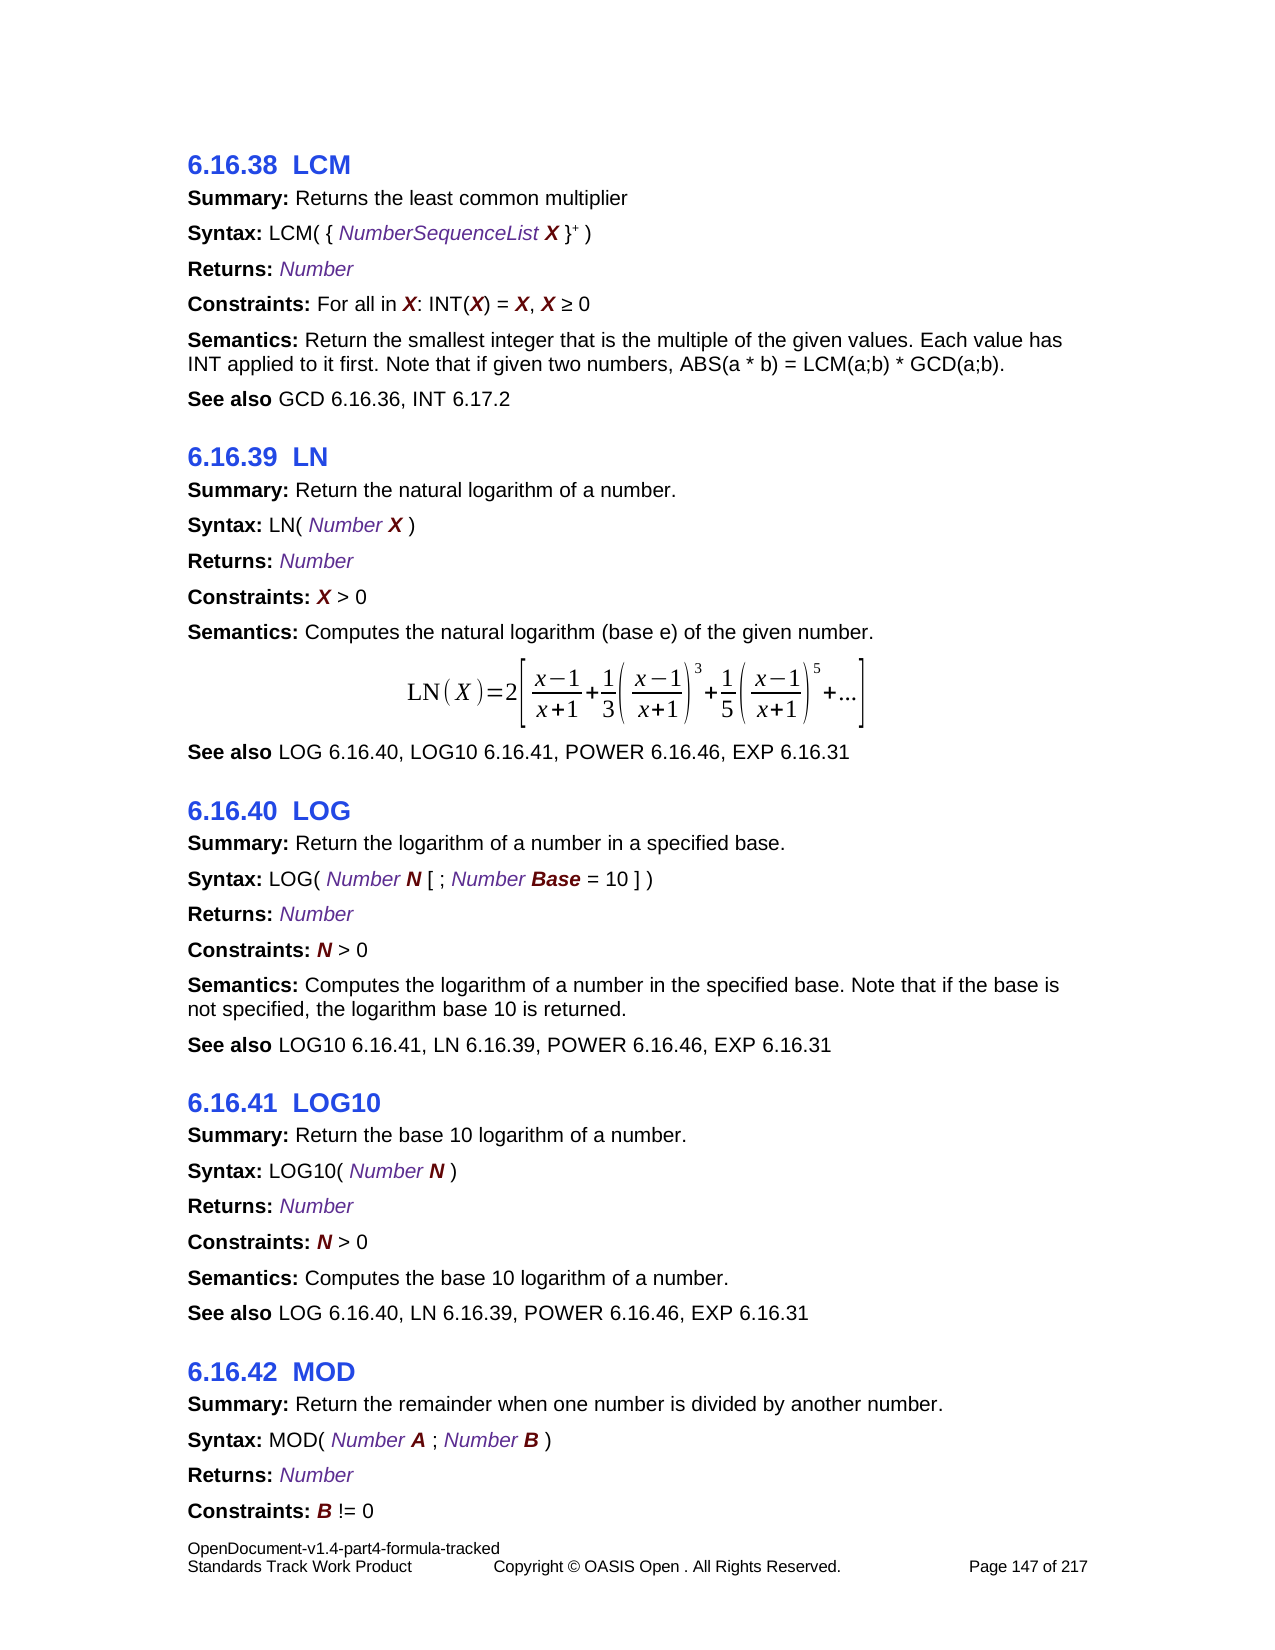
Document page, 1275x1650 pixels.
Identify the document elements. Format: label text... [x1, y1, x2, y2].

text Semantics: Computes the natural logarithm (base e) of the given number. [187, 621, 1088, 644]
subtitle LOG [187, 795, 1088, 825]
text Returns: Number [187, 549, 1088, 573]
text See also GCD 6.16.36, INT 6.17.2 [187, 388, 1088, 411]
text Summary: Returns the least common multiplier [187, 186, 1088, 209]
text Syntax: MOD( Number A ; Number B ) [187, 1428, 1088, 1452]
text Returns: Number [187, 903, 1088, 926]
text Syntax: LCM( { NumberSequenceList X }+ ) [187, 222, 1088, 245]
text Constraints: X > 0 [187, 585, 1088, 609]
text Summary: Return the logarithm of a number in a specified base. [187, 831, 1088, 855]
text See also LOG 6.16.40, LN 6.16.39, POWER 6.16.46, EXP 6.16.31 [187, 1302, 1088, 1325]
text Summary: Return the base 10 logarithm of a number. [187, 1124, 1088, 1147]
subtitle LN [187, 442, 1088, 472]
subtitle LOG10 [187, 1088, 1088, 1118]
text See also LOG 6.16.40, LOG10 6.16.41, POWER 6.16.46, EXP 6.16.31 [187, 741, 1088, 764]
text See also LOG10 6.16.41, LN 6.16.39, POWER 6.16.46, EXP 6.16.31 [187, 1033, 1088, 1057]
text Returns: Number [187, 1464, 1088, 1487]
text Constraints: N > 0 [187, 938, 1088, 962]
subtitle LCM [187, 150, 1088, 180]
text Returns: Number [187, 1195, 1088, 1218]
text Constraints: N > 0 [187, 1231, 1088, 1254]
text Semantics: Return the smallest integer that is the multiple of the given values. Each value has INT applied to it first. Note that if given two numbers, ABS(a * b) = LCM(a;b) * GCD(a;b). [187, 328, 1088, 376]
subtitle MOD [187, 1356, 1088, 1386]
text Semantics: Computes the base 10 logarithm of a number. [187, 1266, 1088, 1290]
text Syntax: LOG10( Number N ) [187, 1159, 1088, 1183]
text Summary: Return the natural logarithm of a number. [187, 478, 1088, 502]
text Syntax: LN( Number X ) [187, 514, 1088, 537]
text Returns: Number [187, 257, 1088, 281]
text Syntax: LOG( Number N [ ; Number Base = 10 ] ) [187, 867, 1088, 891]
text Summary: Return the remainder when one number is divided by another number. [187, 1392, 1088, 1416]
text Semantics: Computes the logarithm of a number in the specified base. Note that if the base is not specified, the logarithm base 10 is returned. [187, 974, 1088, 1021]
text Constraints: For all in X: INT(X) = X, X ≥ 0 [187, 293, 1088, 316]
text Constraints: B != 0 [187, 1499, 1088, 1523]
